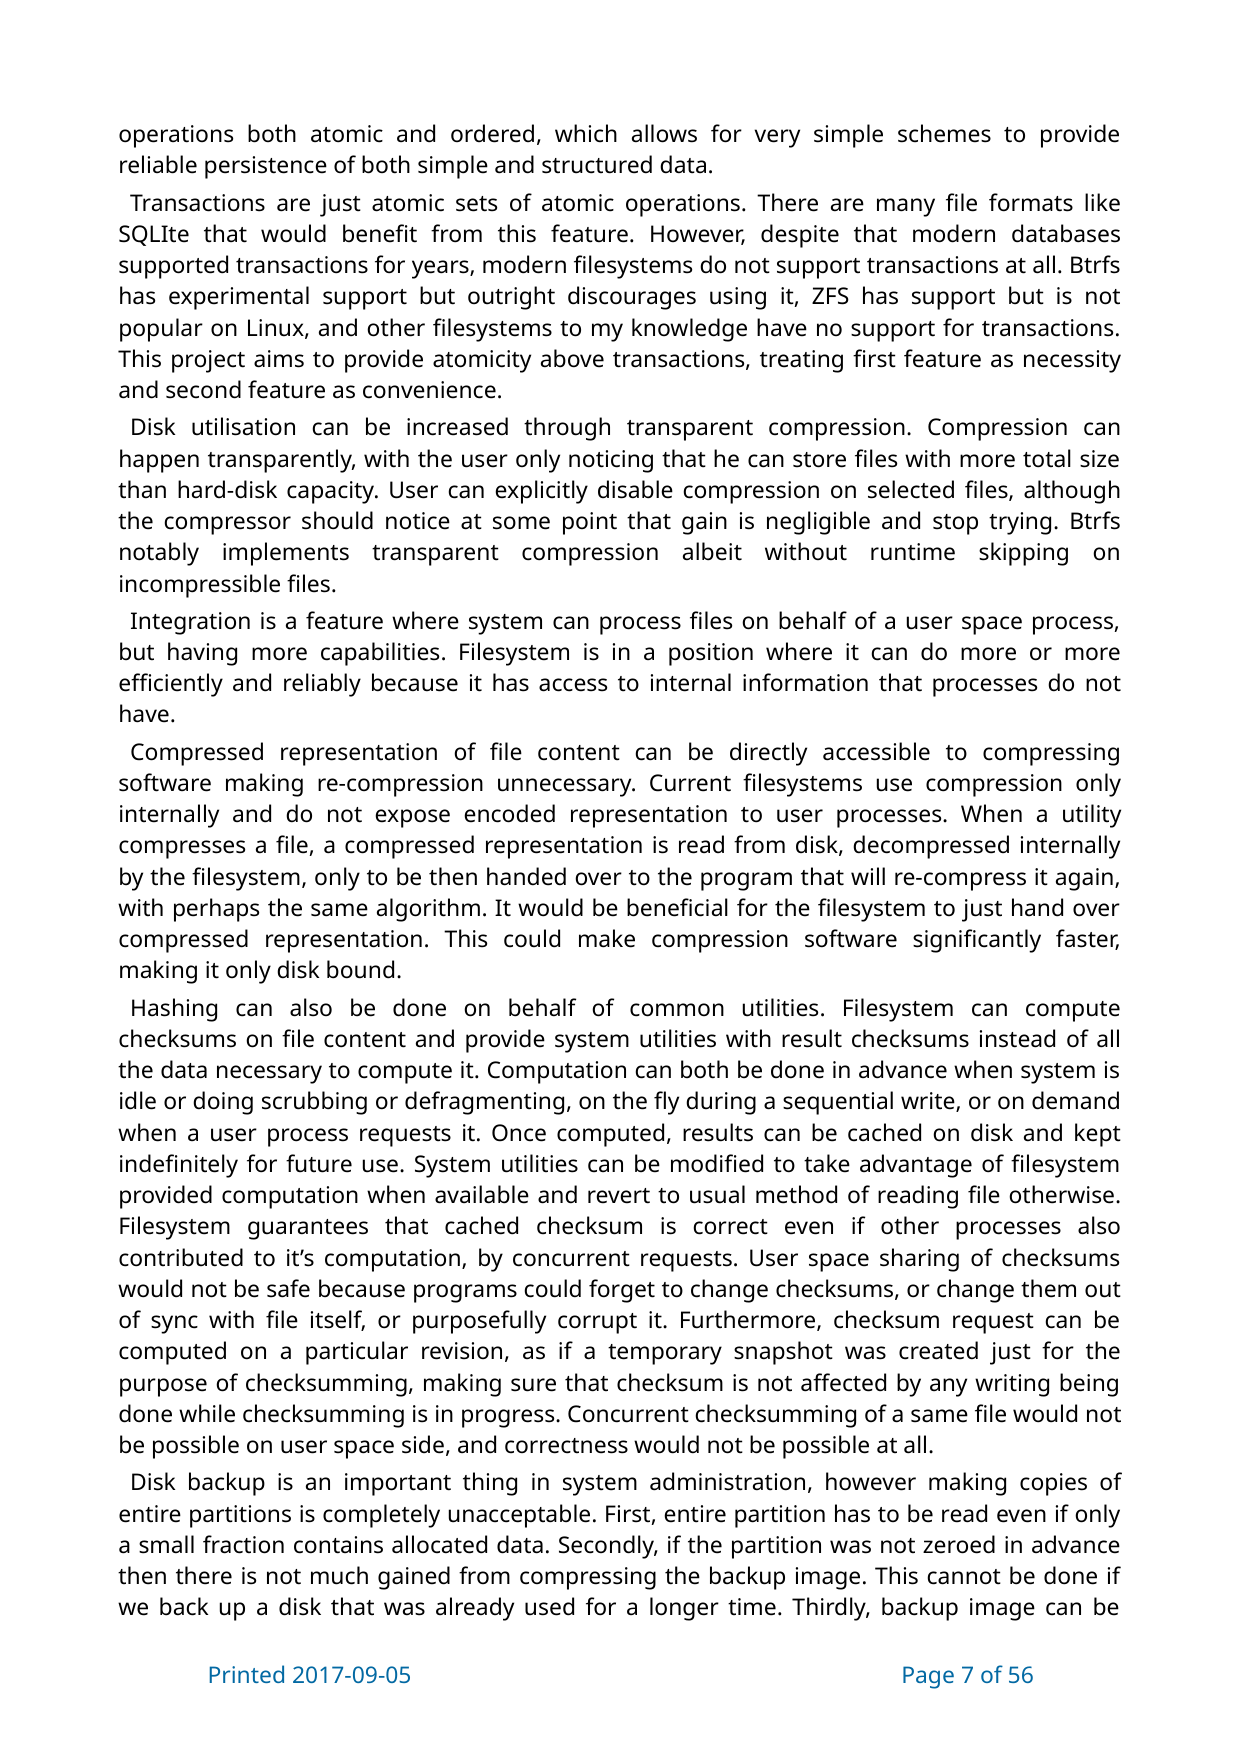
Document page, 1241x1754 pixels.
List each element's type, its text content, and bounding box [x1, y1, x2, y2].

text Disk utilisation can be increased through transparent compression. Compression can happen transparently, with the user only noticing that he can store files with more total size than hard-disk capacity. User can explicitly disable compression on selected files, although the compressor should notice at some point that gain is negligible and stop trying. Btrfs notably implements transparent compression albeit without runtime skipping on incompressible files. [118, 411, 1122, 599]
text Compressed representation of file content can be directly accessible to compressing software making re-compression unnecessary. Current filesystems use compression only internally and do not expose encoded representation to user processes. When a utility compresses a file, a compressed representation is read from disk, decompressed internally by the filesystem, only to be then handed over to the program that will re-compress it again, with perhaps the same algorithm. It would be beneficial for the filesystem to just hand over compressed representation. This could make compression software significantly faster, making it only disk bound. [118, 736, 1122, 986]
text Transactions are just atomic sets of atomic operations. There are many file formats like SQLIte that would benefit from this feature. However, despite that modern databases supported transactions for years, modern filesystems do not support transactions at all. Btrfs has experimental support but outright discourages using it, ZFS has support but is not popular on Linux, and other filesystems to my knowledge have no support for transactions. This project aims to provide atomicity above transactions, treating first feature as necessity and second feature as convenience. [118, 187, 1122, 405]
text Integration is a feature where system can process files on behalf of a user space process, but having more capabilities. Filesystem is in a position where it can do more or more efficiently and reliably because it has access to internal information that processes do not have. [118, 605, 1122, 730]
text Disk backup is an important thing in system administration, however making copies of entire partitions is completely unacceptable. First, entire partition has to be read even if only a small fraction contains allocated data. Secondly, if the partition was not zeroed in advance then there is not much gained from compressing the backup image. This cannot be done if we back up a disk that was already used for a longer time. Thirdly, backup image can be [118, 1466, 1122, 1622]
text Hashing can also be done on behalf of common utilities. Filesystem can compute checksums on file content and provide system utilities with result checksums instead of all the data necessary to compute it. Computation can both be done in advance when system is idle or doing scrubbing or defragmenting, on the fly during a sequential write, or on demand when a user process requests it. Once computed, results can be cached on disk and kept indefinitely for future use. System utilities can be modified to take advantage of filesystem provided computation when available and revert to usual method of reading file otherwise. Filesystem guarantees that cached checksum is correct even if other processes also contributed to it’s computation, by concurrent requests. User space sharing of checksums would not be safe because programs could forget to change checksums, or change them out of sync with file itself, or purposefully corrupt it. Furthermore, checksum request can be computed on a particular revision, as if a temporary snapshot was created just for the purpose of checksumming, making sure that checksum is not affected by any writing being done while checksumming is in progress. Concurrent checksumming of a same file would not be possible on user space side, and correctness would not be possible at all. [118, 992, 1122, 1460]
text operations both atomic and ordered, which allows for very simple schemes to provide reliable persistence of both simple and structured data. [118, 118, 1122, 181]
